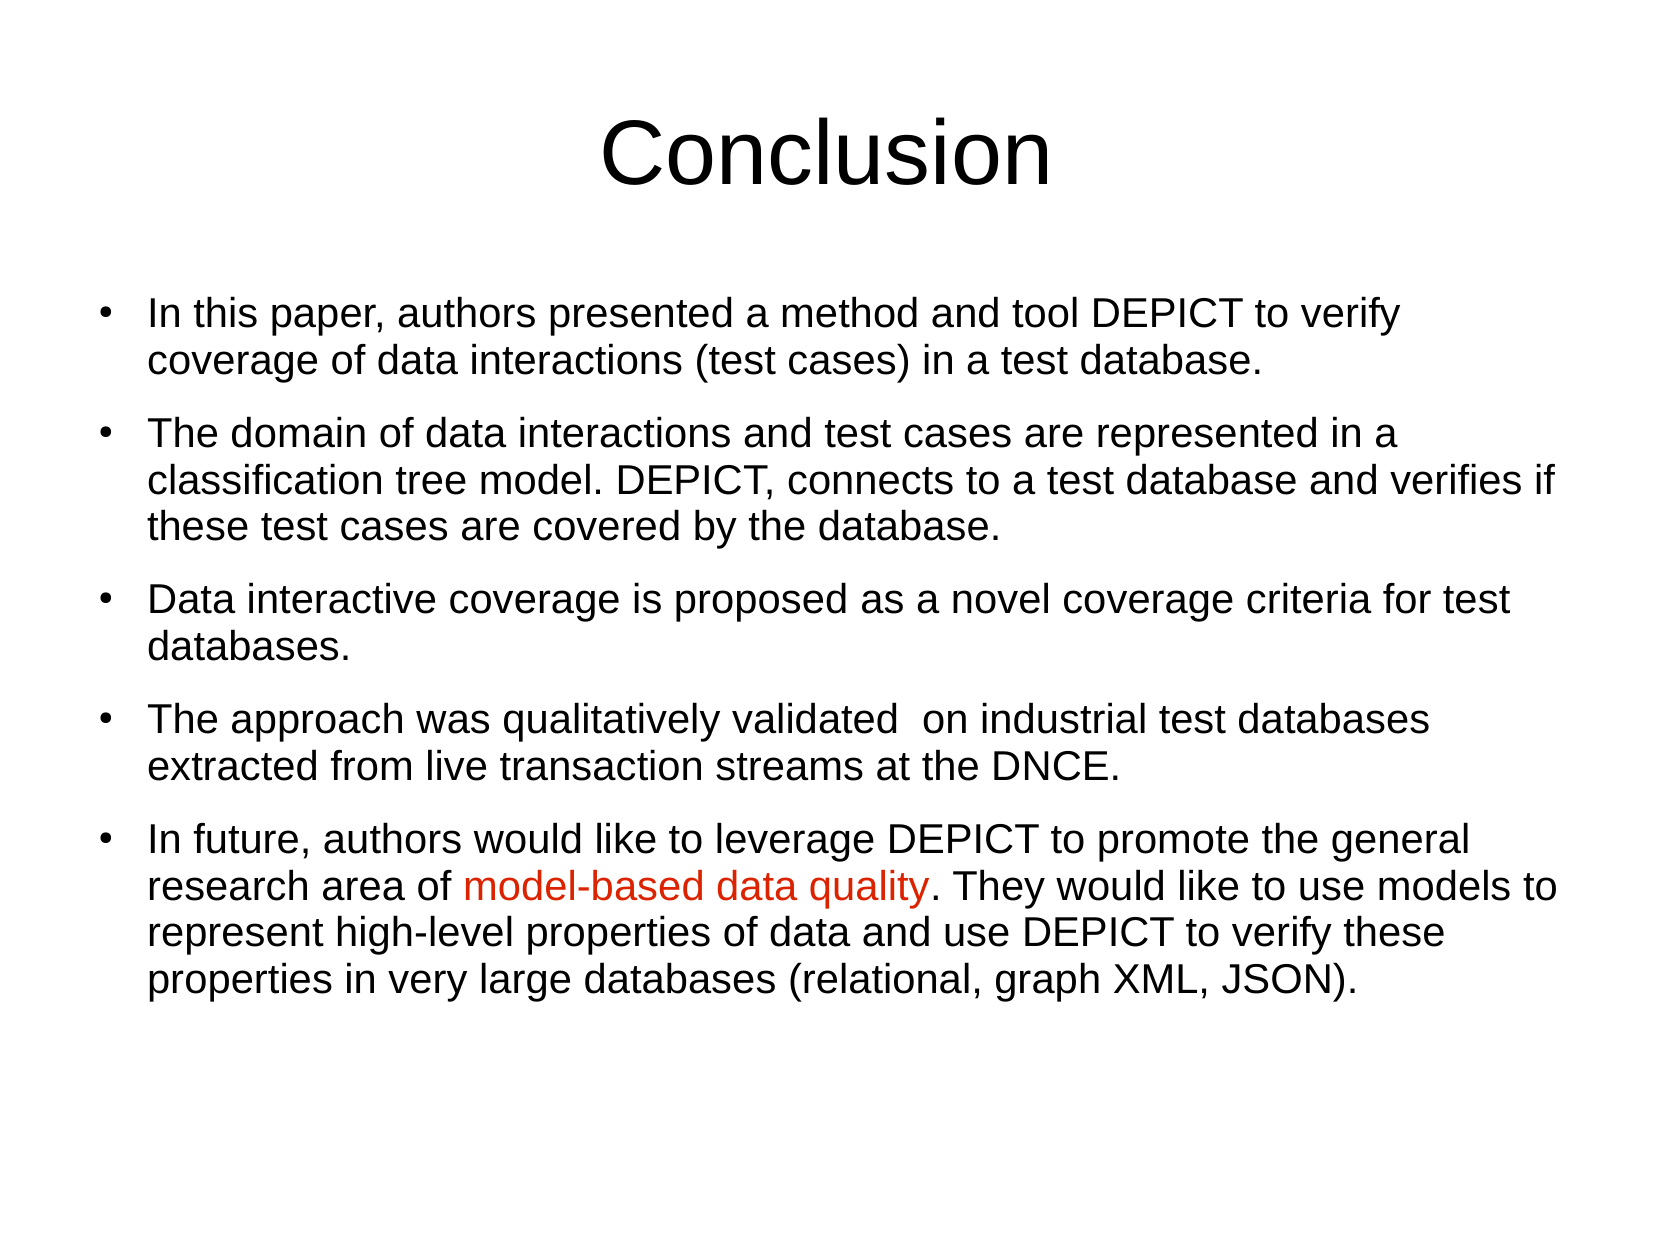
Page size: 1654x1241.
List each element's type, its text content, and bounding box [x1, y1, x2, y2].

list In this paper, authors presented a method and tool DEPICT to verify coverage of data interactions (test cases) in a test database. The domain of data interactions and test cases are represented in a classification tree model. DEPICT, connects to a test database and verifies if these test cases are covered by the database. Data interactive coverage is proposed as a novel coverage criteria for test databases. The approach was qualitatively validated on industrial test databases extracted from live transaction streams at the DNCE. In future, authors would like to leverage DEPICT to promote the general research area of model-based data quality. They would like to use models to represent high-level properties of data and use DEPICT to verify these properties in very large databases (relational, graph XML, JSON). [82, 290, 1571, 1010]
title Conclusion [82, 49, 1571, 257]
